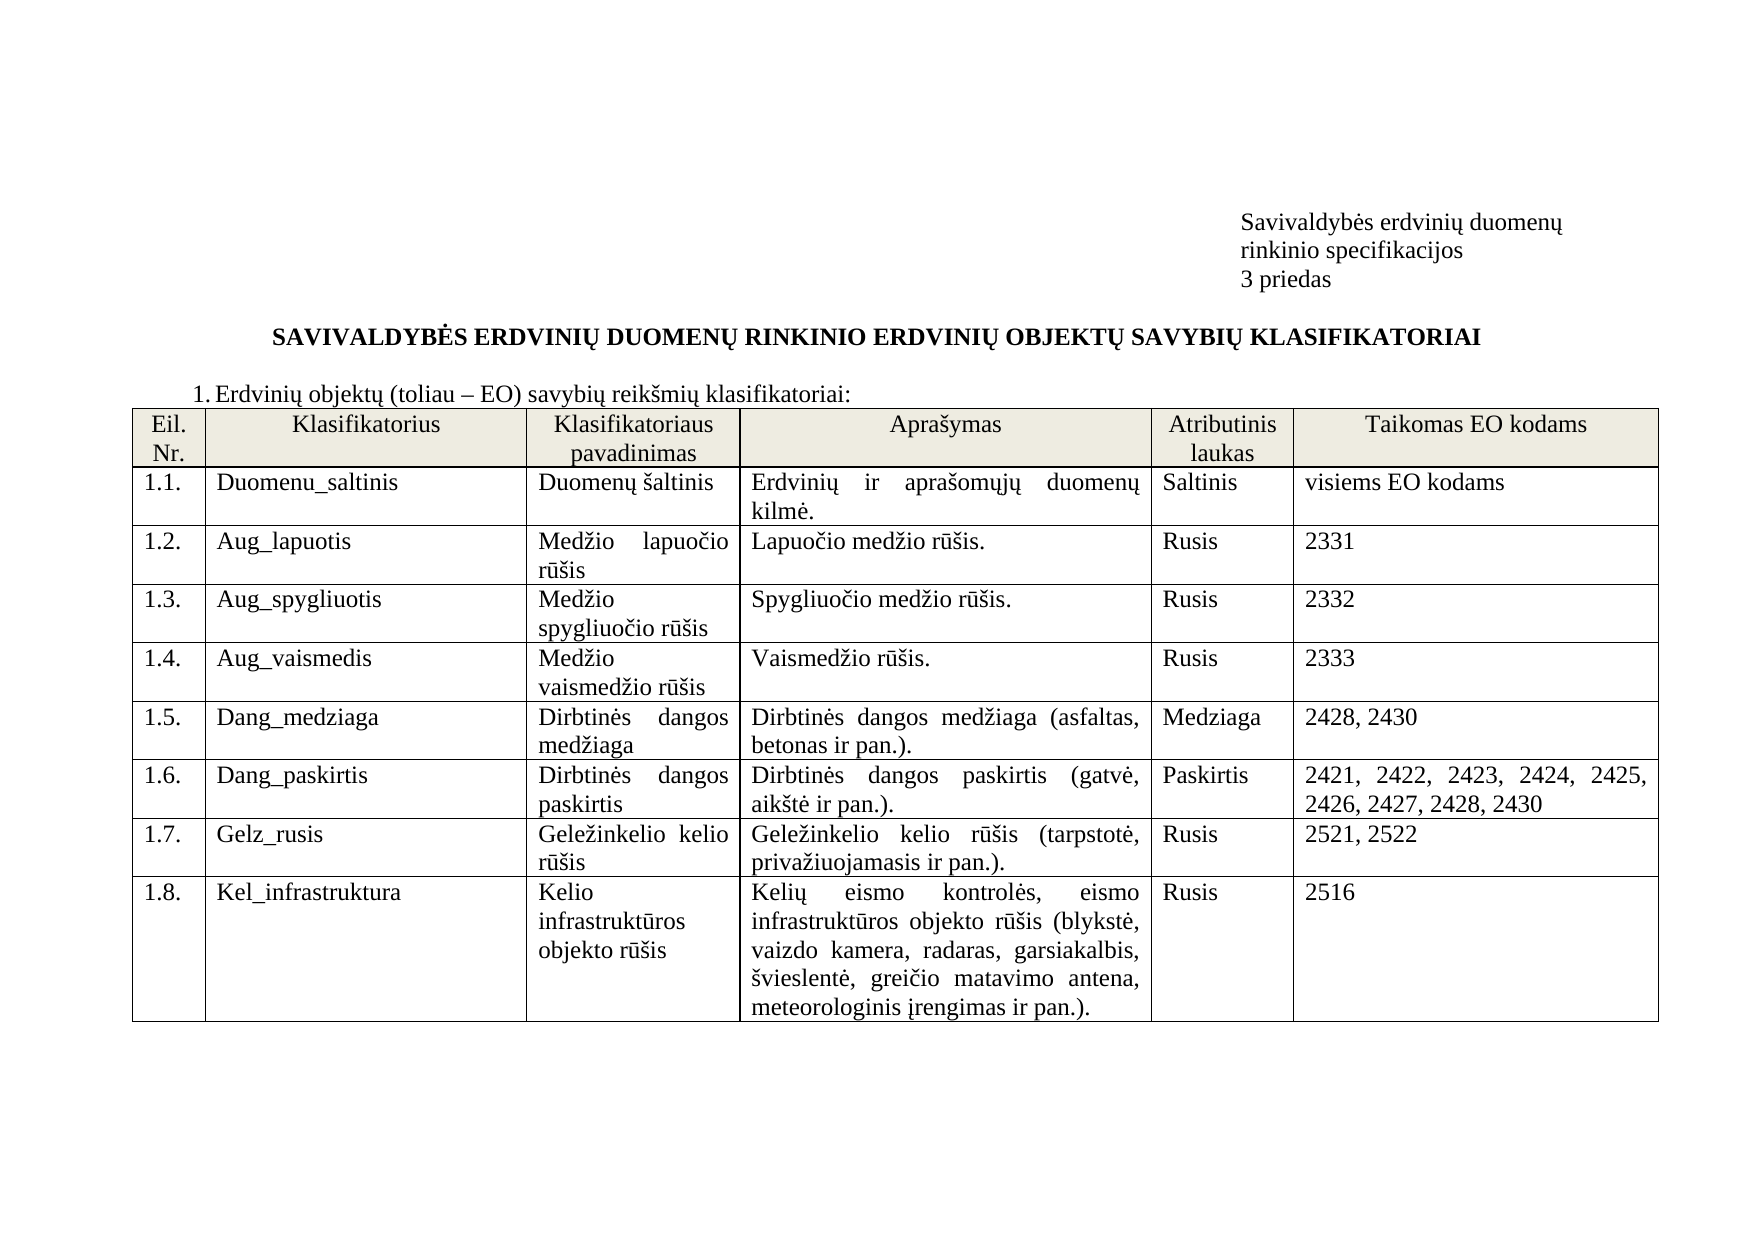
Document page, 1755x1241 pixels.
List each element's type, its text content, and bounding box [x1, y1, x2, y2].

table_cell 1.5. [133, 702, 205, 759]
text SAVIVALDYBĖS ERDVINIŲ DUOMENŲ RINKINIO ERDVINIŲ OBJEKTŲ SAVYBIŲ KLASIFIKATORIAI [118, 322, 1636, 350]
table_cell Rusis [1152, 585, 1293, 642]
table_cell Paskirtis [1152, 760, 1293, 818]
text 1. Erdvinių objektų (toliau – EO) savybių reikšmių klasifikatoriai: [192, 379, 1636, 408]
table_cell Geležinkelio kelio rūšis [527, 819, 739, 876]
table_header Eil. Nr. [133, 409, 205, 466]
table_cell Medžio lapuočio rūšis [527, 526, 739, 583]
table_cell 2421, 2422, 2423, 2424, 2425, 2426, 2427, 2428, 2430 [1294, 760, 1658, 818]
table_cell Duomenu_saltinis [206, 468, 526, 525]
table_cell Geležinkelio kelio rūšis (tarpstotė, privažiuojamasis ir pan.). [741, 819, 1151, 876]
table_cell Lapuočio medžio rūšis. [741, 526, 1151, 583]
table_cell Dang_medziaga [206, 702, 526, 759]
table_cell 2428, 2430 [1294, 702, 1658, 759]
table_cell Kelių eismo kontrolės, eismo infrastruktūros objekto rūšis (blykstė, vaizdo kamera, radaras, garsiakalbis, švieslentė, greičio matavimo antena, meteorologinis įrengimas ir pan.). [741, 877, 1151, 1021]
table_cell visiems EO kodams [1294, 468, 1658, 525]
table_cell 1.1. [133, 468, 205, 525]
table_cell Spygliuočio medžio rūšis. [741, 585, 1151, 642]
table_cell Saltinis [1152, 468, 1293, 525]
table_cell Dirbtinės dangos paskirtis [527, 760, 739, 818]
table_cell 2516 [1294, 877, 1658, 1021]
table_cell 1.2. [133, 526, 205, 583]
table_cell 2331 [1294, 526, 1658, 583]
text 3 priedas [1240, 264, 1636, 293]
table_cell Kel_infrastruktura [206, 877, 526, 1021]
table_cell Aug_spygliuotis [206, 585, 526, 642]
table_cell Aug_lapuotis [206, 526, 526, 583]
table_cell 1.4. [133, 643, 205, 701]
table_cell Medziaga [1152, 702, 1293, 759]
table_cell Rusis [1152, 877, 1293, 1021]
table_cell 1.6. [133, 760, 205, 818]
table_cell 1.7. [133, 819, 205, 876]
text Savivaldybės erdvinių duomenų rinkinio specifikacijos [1240, 207, 1636, 264]
table_header Taikomas EO kodams [1294, 409, 1658, 466]
table_header Atributinis laukas [1152, 409, 1293, 466]
table_cell Dang_paskirtis [206, 760, 526, 818]
table_cell Duomenų šaltinis [527, 468, 739, 525]
table_cell Rusis [1152, 643, 1293, 701]
table_header Aprašymas [741, 409, 1151, 466]
table_cell Rusis [1152, 819, 1293, 876]
table_cell Kelio infrastruktūros objekto rūšis [527, 877, 739, 1021]
table_cell 2333 [1294, 643, 1658, 701]
table_cell Rusis [1152, 526, 1293, 583]
table_cell Erdvinių ir aprašomųjų duomenų kilmė. [741, 468, 1151, 525]
table_cell 2332 [1294, 585, 1658, 642]
table_cell 1.3. [133, 585, 205, 642]
table_cell Dirbtinės dangos medžiaga (asfaltas, betonas ir pan.). [741, 702, 1151, 759]
table_cell Dirbtinės dangos medžiaga [527, 702, 739, 759]
table_cell Aug_vaismedis [206, 643, 526, 701]
table_cell Vaismedžio rūšis. [741, 643, 1151, 701]
table_cell Medžio spygliuočio rūšis [527, 585, 739, 642]
table_header Klasifikatorius [206, 409, 526, 466]
table_cell Medžio vaismedžio rūšis [527, 643, 739, 701]
table_cell Dirbtinės dangos paskirtis (gatvė, aikštė ir pan.). [741, 760, 1151, 818]
table_cell 1.8. [133, 877, 205, 1021]
table_cell Gelz_rusis [206, 819, 526, 876]
table_header Klasifikatoriaus pavadinimas [527, 409, 739, 466]
table_cell 2521, 2522 [1294, 819, 1658, 876]
